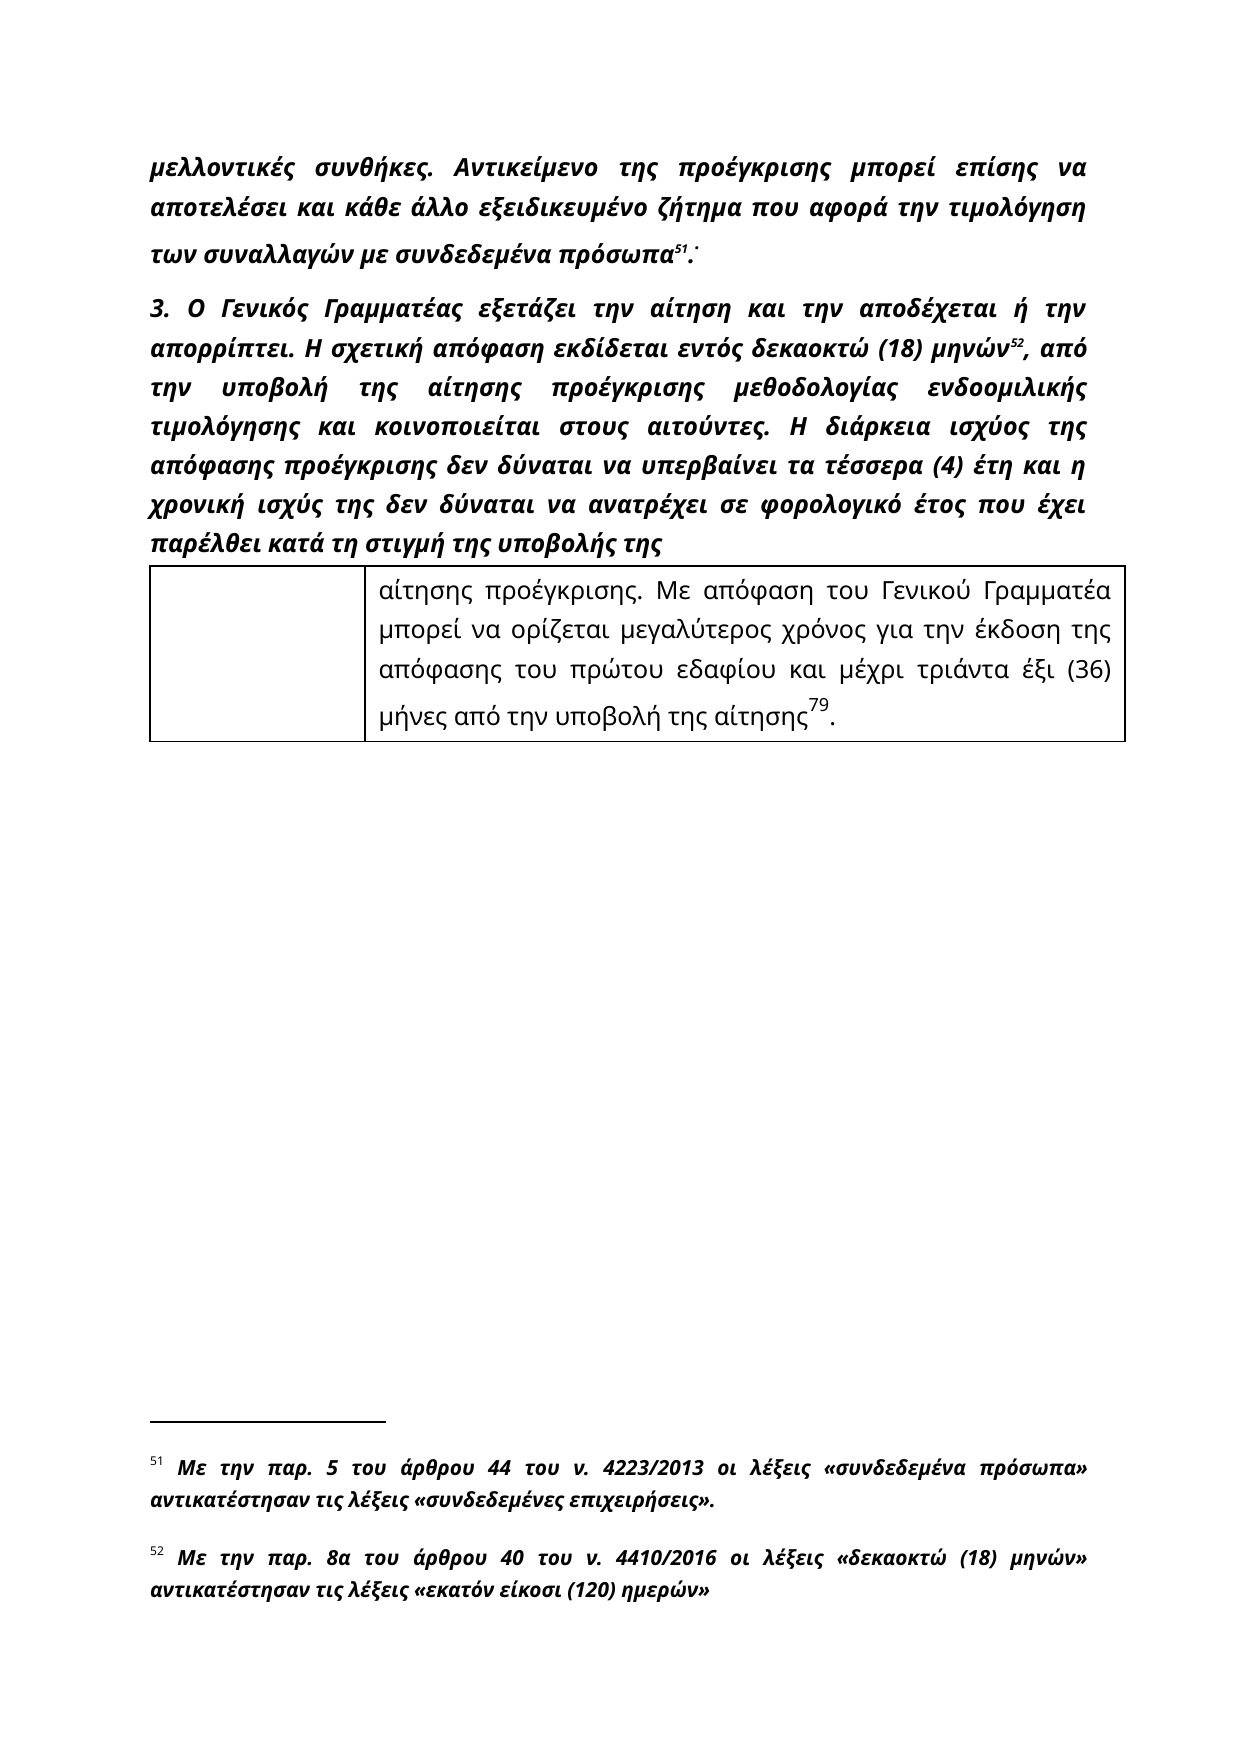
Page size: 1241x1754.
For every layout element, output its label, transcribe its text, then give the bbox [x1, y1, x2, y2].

table_header [151, 567, 364, 741]
table_header αίτησης προέγκρισης. Με απόφαση του Γενικού Γραμματέα μπορεί να ορίζεται μεγαλύτερος χρόνος για την έκδοση της απόφασης του πρώτου εδαφίου και μέχρι τριάντα έξι (36) μήνες από την υποβολή της αίτησης79. [366, 567, 1124, 741]
text μελλοντικές συνθήκες. Αντικείμενο της προέγκρισης μπορεί επίσης να αποτελέσει και κάθε άλλο εξειδικευμένο ζήτημα που αφορά την τιμολόγηση των συναλλαγών με συνδεδεμένα πρόσωπα.. [150, 150, 1090, 272]
text Με την παρ. 5 του άρθρου 44 του ν. 4223/2013 οι λέξεις «συνδεδεμένα πρόσωπα» αντικατέστησαν τις λέξεις «συνδεδεμένες επιχειρήσεις». [150, 1453, 1090, 1514]
text Με την παρ. 8α του άρθρου 40 του ν. 4410/2016 οι λέξεις «δεκαοκτώ (18) μηνών» αντικατέστησαν τις λέξεις «εκατόν είκοσι (120) ημερών» [150, 1543, 1090, 1604]
text 3. Ο Γενικός Γραμματέας εξετάζει την αίτηση και την αποδέχεται ή την απορρίπτει. Η σχετική απόφαση εκδίδεται εντός δεκαοκτώ (18) μηνών, από την υποβολή της αίτησης προέγκρισης μεθοδολογίας ενδοομιλικής τιμολόγησης και κοινοποιείται στους αιτούντες. Η διάρκεια ισχύος της απόφασης προέγκρισης δεν δύναται να υπερβαίνει τα τέσσερα (4) έτη και η χρονική ισχύς της δεν δύναται να ανατρέχει σε φορολογικό έτος που έχει παρέλθει κατά τη στιγμή της υποβολής της [150, 291, 1090, 560]
